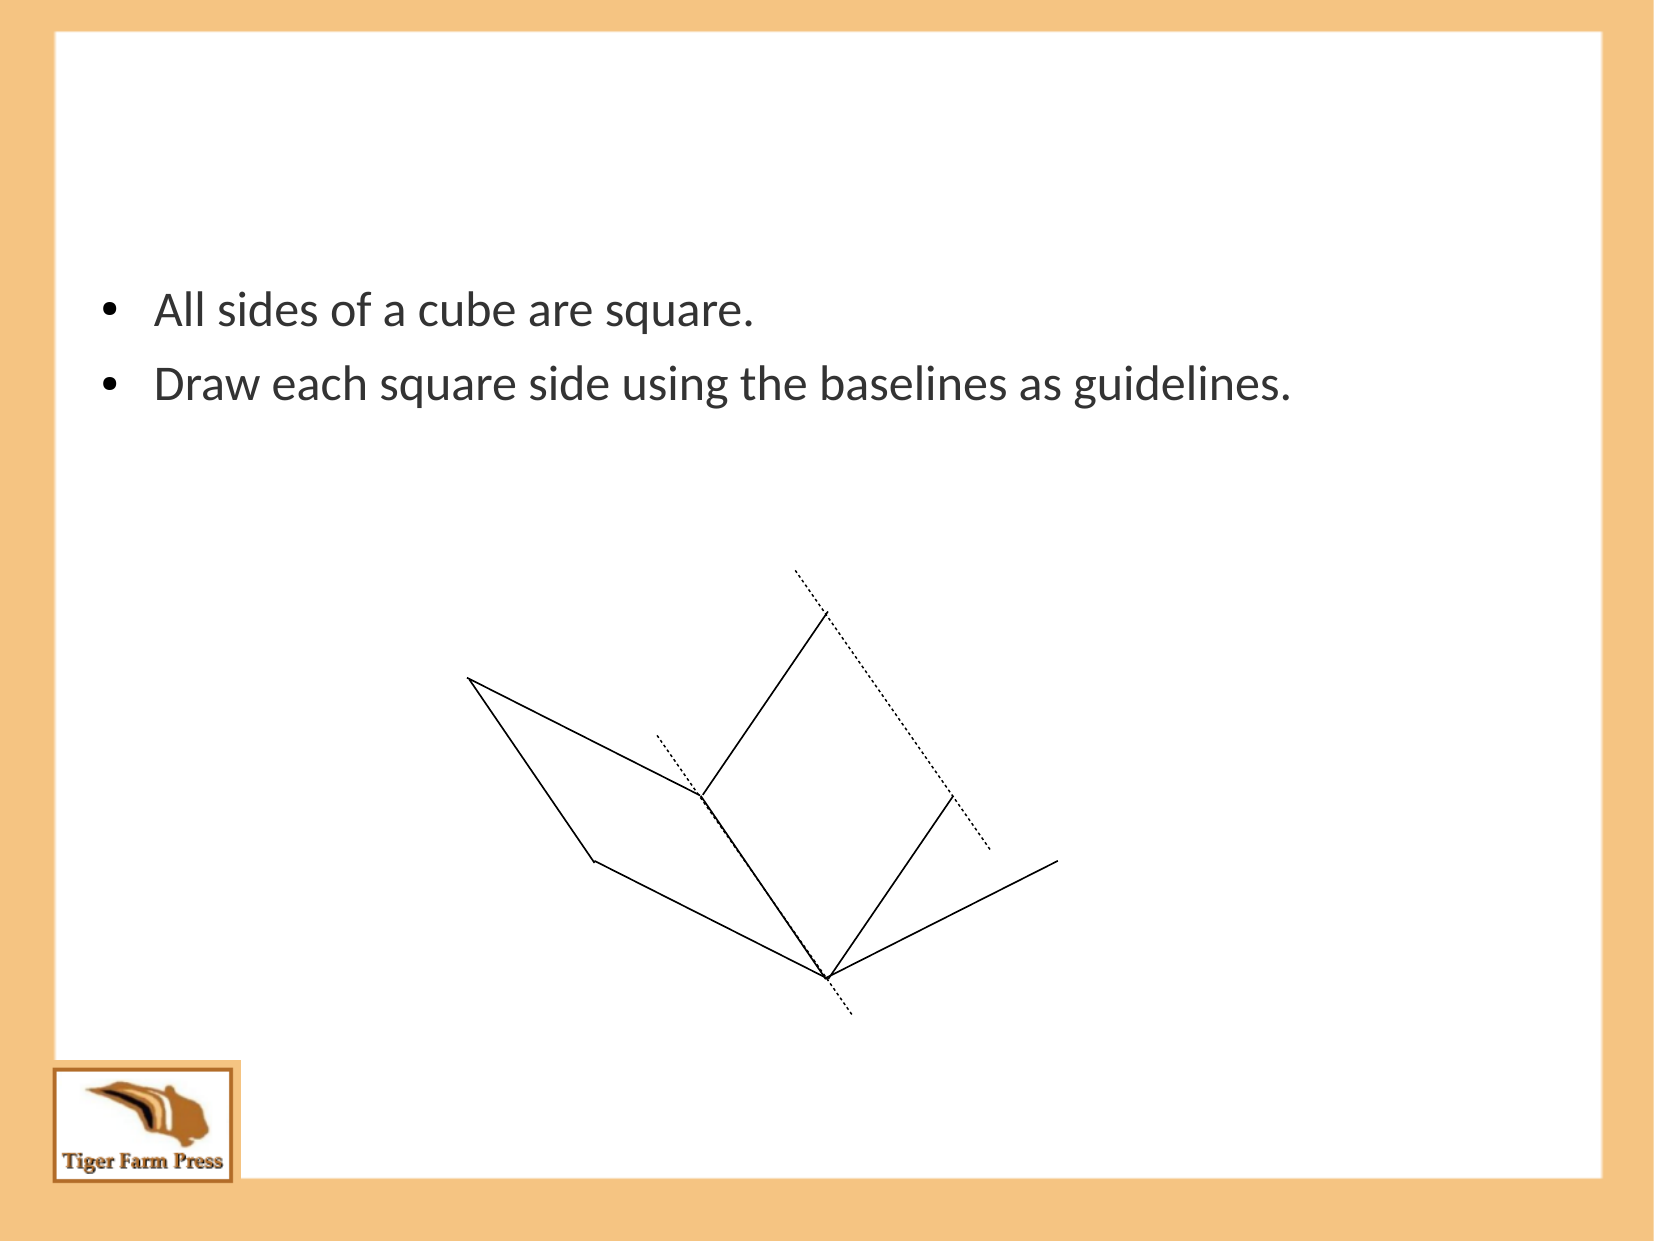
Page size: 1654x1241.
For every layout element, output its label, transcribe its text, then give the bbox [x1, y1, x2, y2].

list All sides of a cube are square. Draw each square side using the baselines as guidelines. [83, 290, 1572, 1109]
picture [0, 0, 1654, 1241]
